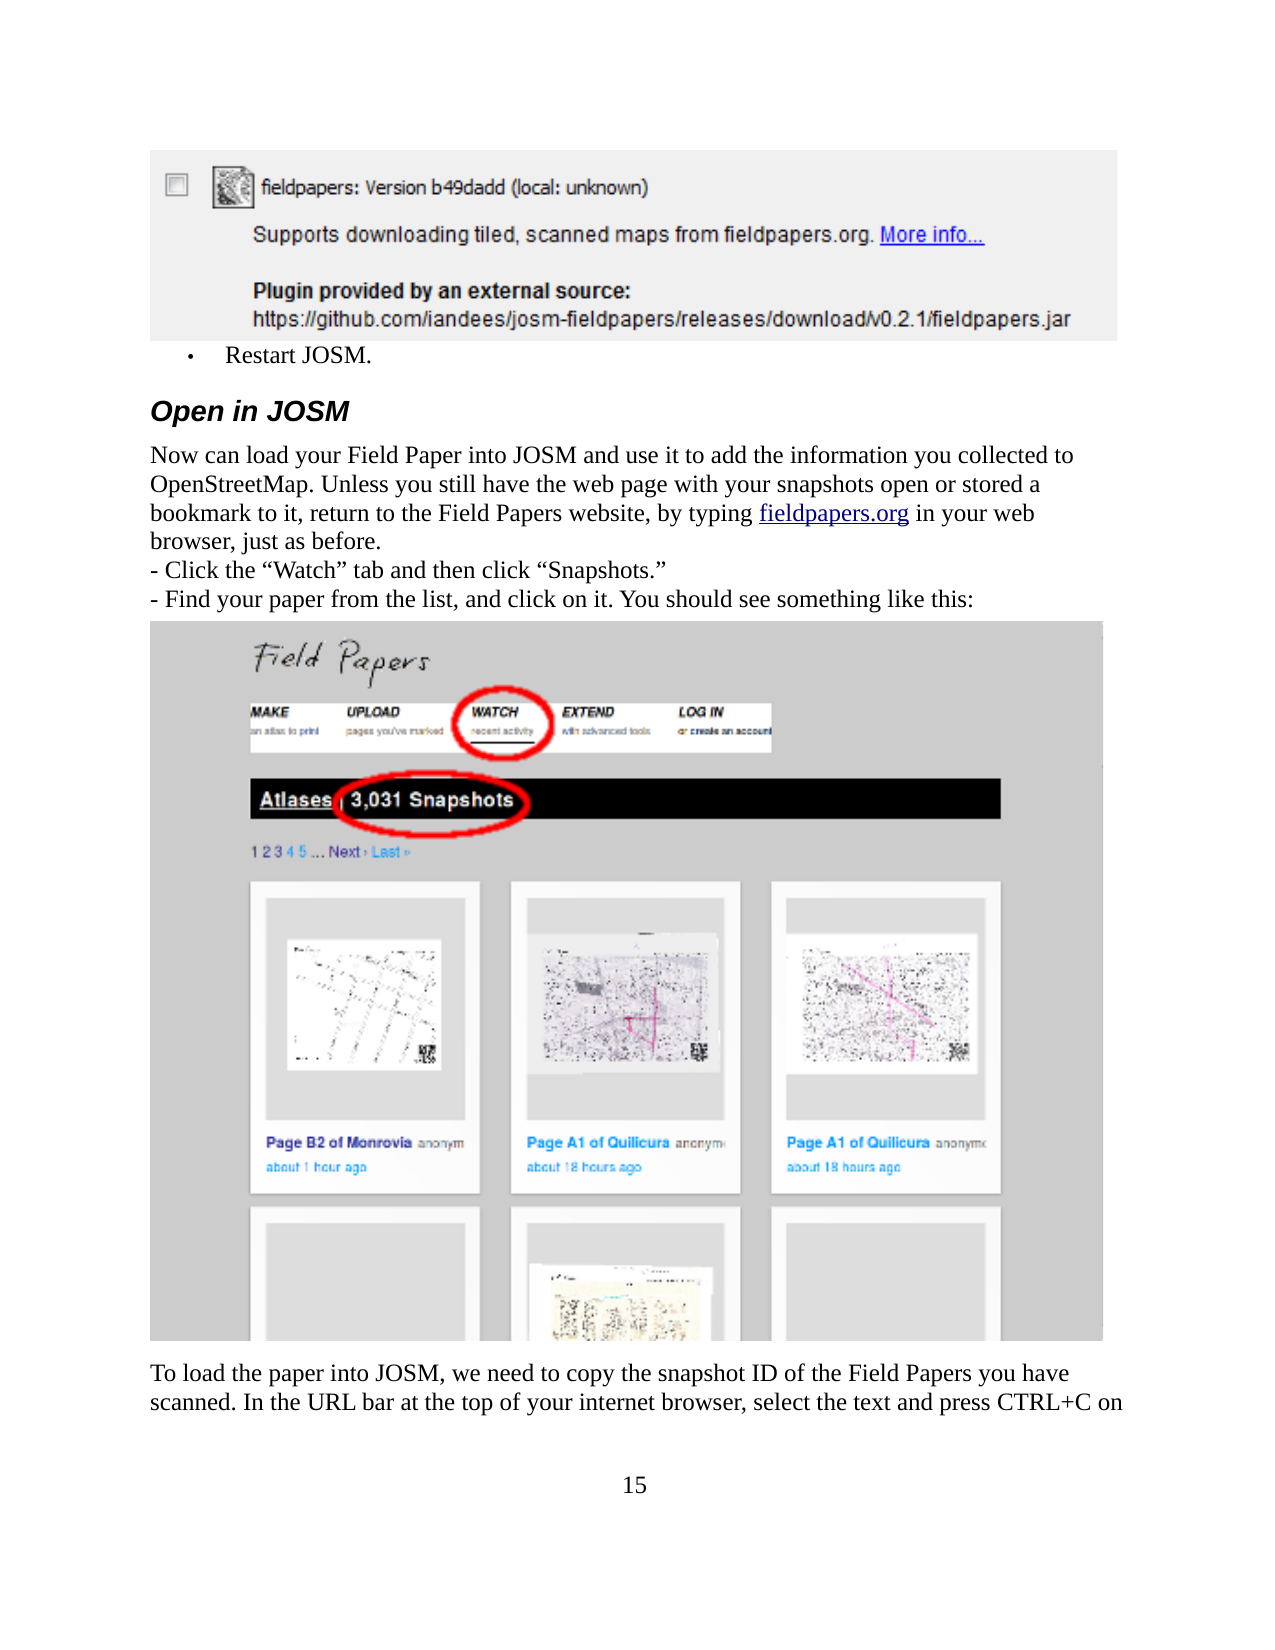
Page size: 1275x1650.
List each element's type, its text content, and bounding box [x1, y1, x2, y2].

picture [150, 621, 1104, 1341]
list Restart JOSM. [187, 340, 1125, 369]
subtitle Open in JOSM [150, 394, 1125, 428]
text Now can load your Field Paper into JOSM and use it to add the information you collected to OpenStreetMap. Unless you still have the web page with your snapshots open or stored a bookmark to it, return to the Field Papers website, by typing fieldpapers.org in your web browser, just as before. - Click the “Watch” tab and then click “Snapshots.” - Find your paper from the list, and click on it. You should see something like this: [150, 440, 1125, 613]
text To load the paper into JOSM, we need to copy the snapshot ID of the Field Papers you have scanned. In the URL bar at the top of your internet browser, select the text and press CTRL+C on [150, 1358, 1125, 1416]
picture [150, 150, 1118, 341]
